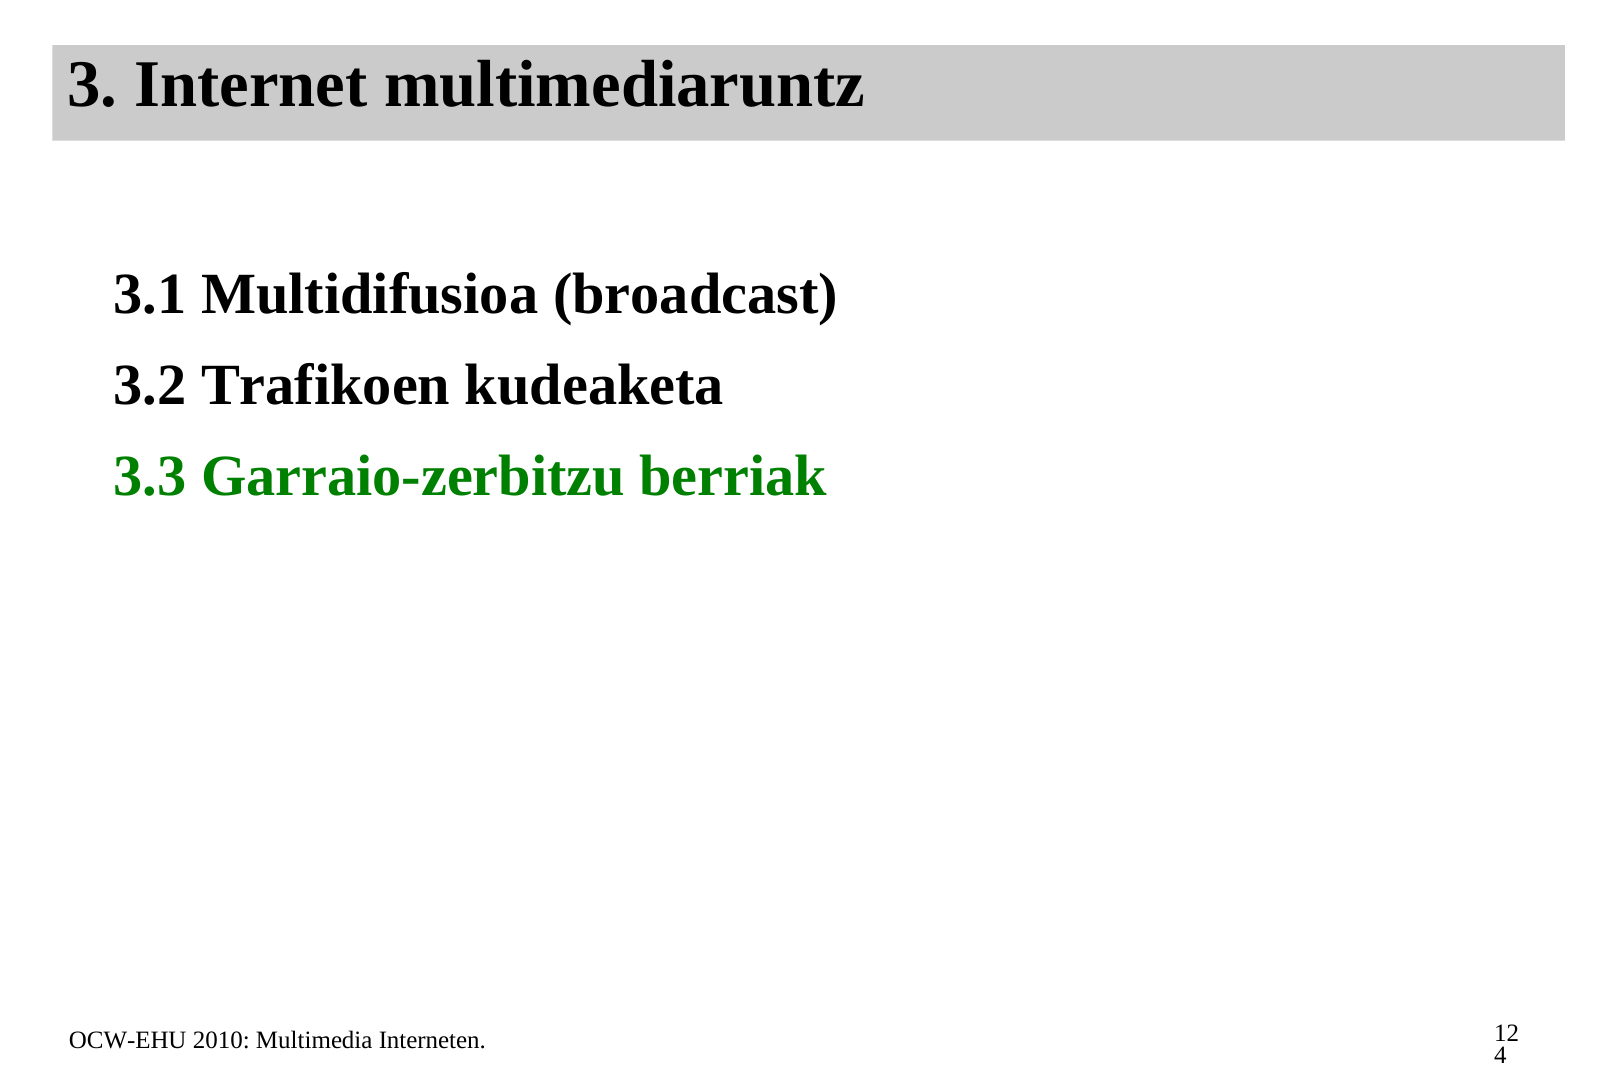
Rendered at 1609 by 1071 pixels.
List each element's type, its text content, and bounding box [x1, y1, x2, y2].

title 3. Internet multimediaruntz [52, 45, 1565, 141]
list 3.1 Multidifusioa (broadcast) 3.2 Trafikoen kudeaketa 3.3 Garraio-zerbitzu berriak [23, 162, 1536, 1026]
